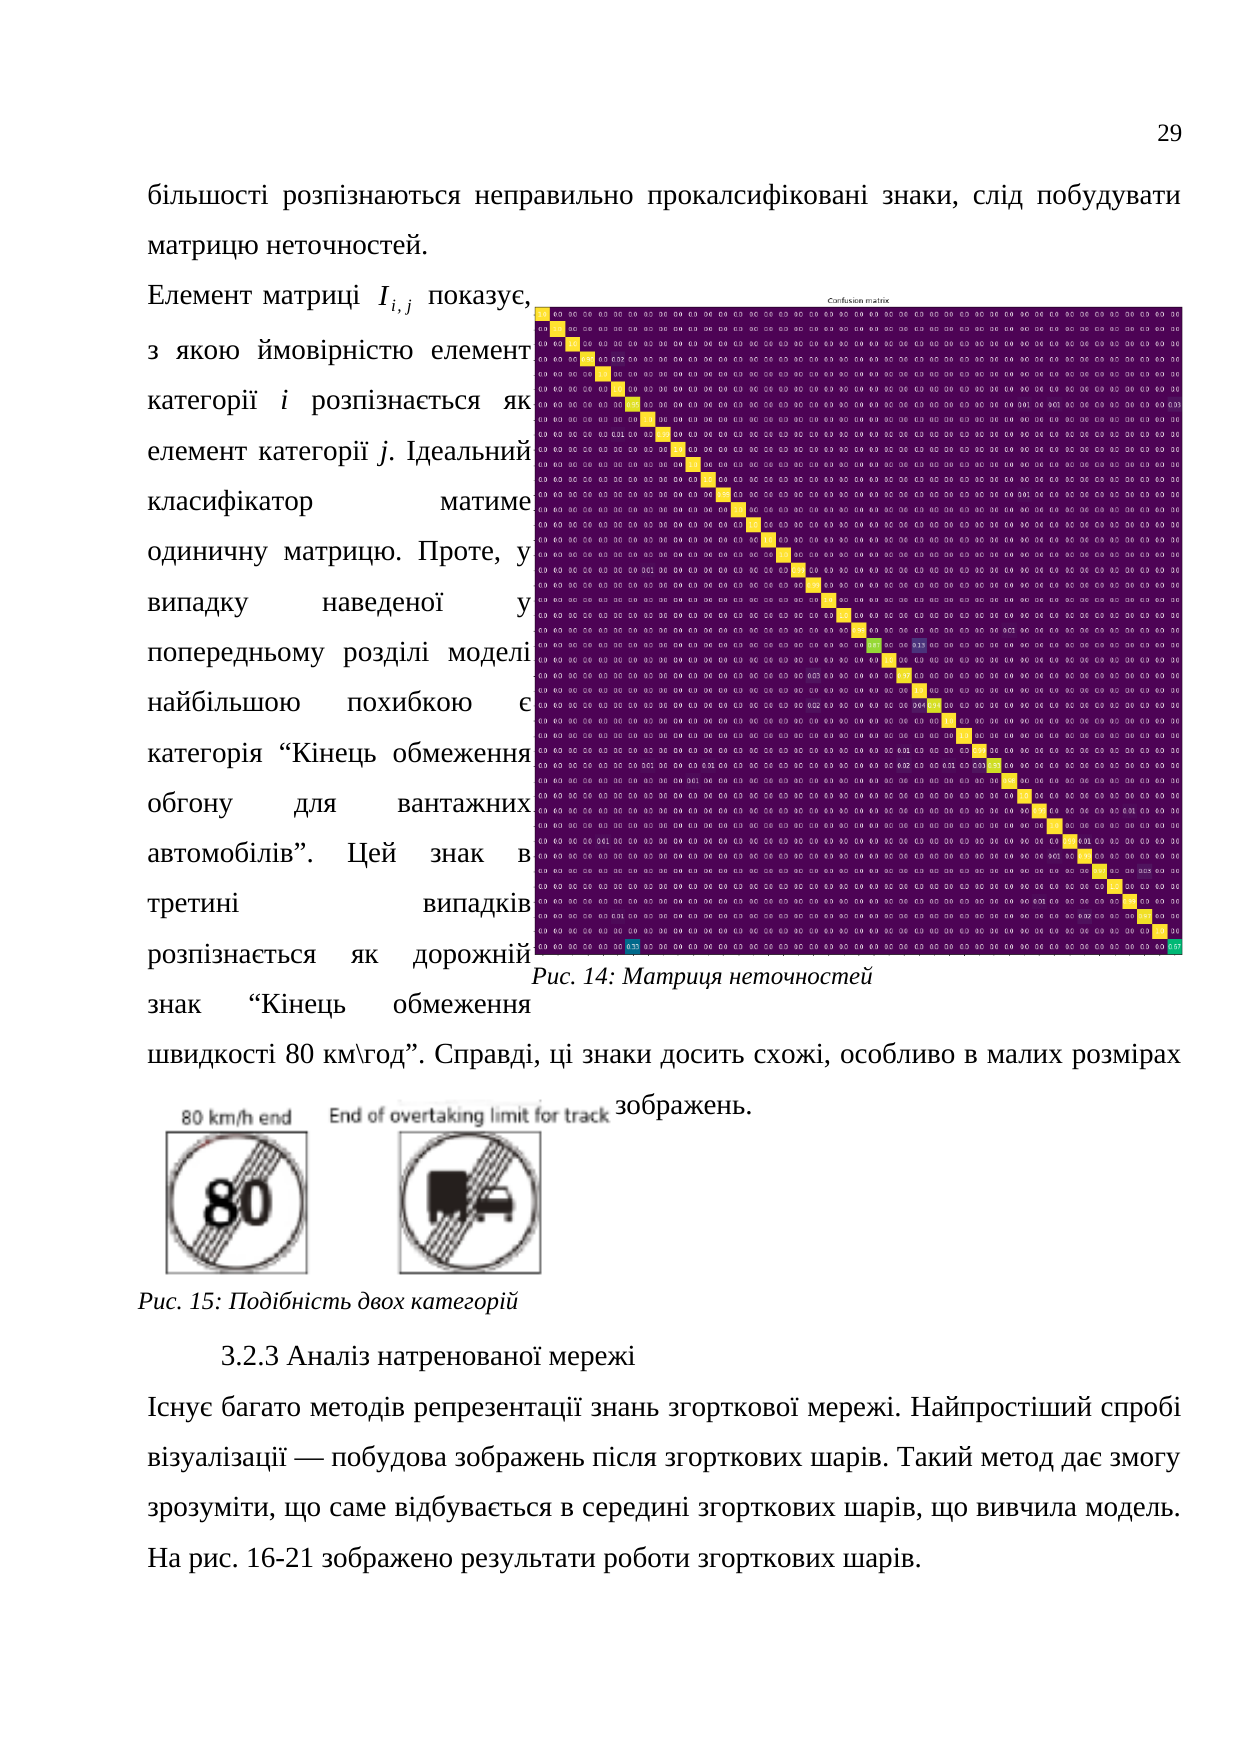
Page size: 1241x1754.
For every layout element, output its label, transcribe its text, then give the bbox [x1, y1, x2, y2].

picture [137, 1097, 615, 1281]
text Існує багато методів репрезентації знань згорткової мережі. Найпростіший спробі візуалізації — побудова зображень після згорткових шарів. Такий метод дає змогу зрозуміти, що саме відбувається в середині згорткових шарів, що вивчила модель. На рис. 16-21 зображено результати роботи згорткових шарів. [147, 1389, 1182, 1573]
text Рис. 15: Подібність двох категорій [138, 1281, 615, 1314]
text Рис. 14: Матриця неточностей [531, 956, 1184, 990]
text більшості розпізнаються неправильно прокалсифіковані знаки, слід побудувати матрицю неточностей. [147, 177, 1182, 261]
text Елемент матриці показує, з якою ймовірністю елемент категорії i розпізнається як елемент категорії j. Ідеальний класифікатор матиме одиничну матрицю. Проте, у випадку наведеної у попередньому розділі моделі найбільшою похибкою є категорія “Кінець обмеження обгону для вантажних автомобілів”. Цей знак в третині випадків розпізнається як дорожній знак “Кінець обмеження швидкості 80 км\год”. Справді, ці знаки досить схожі, особливо в малих розмірах зображень. [138, 277, 1184, 1120]
subtitle 3.2.3 Аналіз натренованої мережі [147, 1338, 1182, 1372]
picture [531, 290, 1184, 956]
